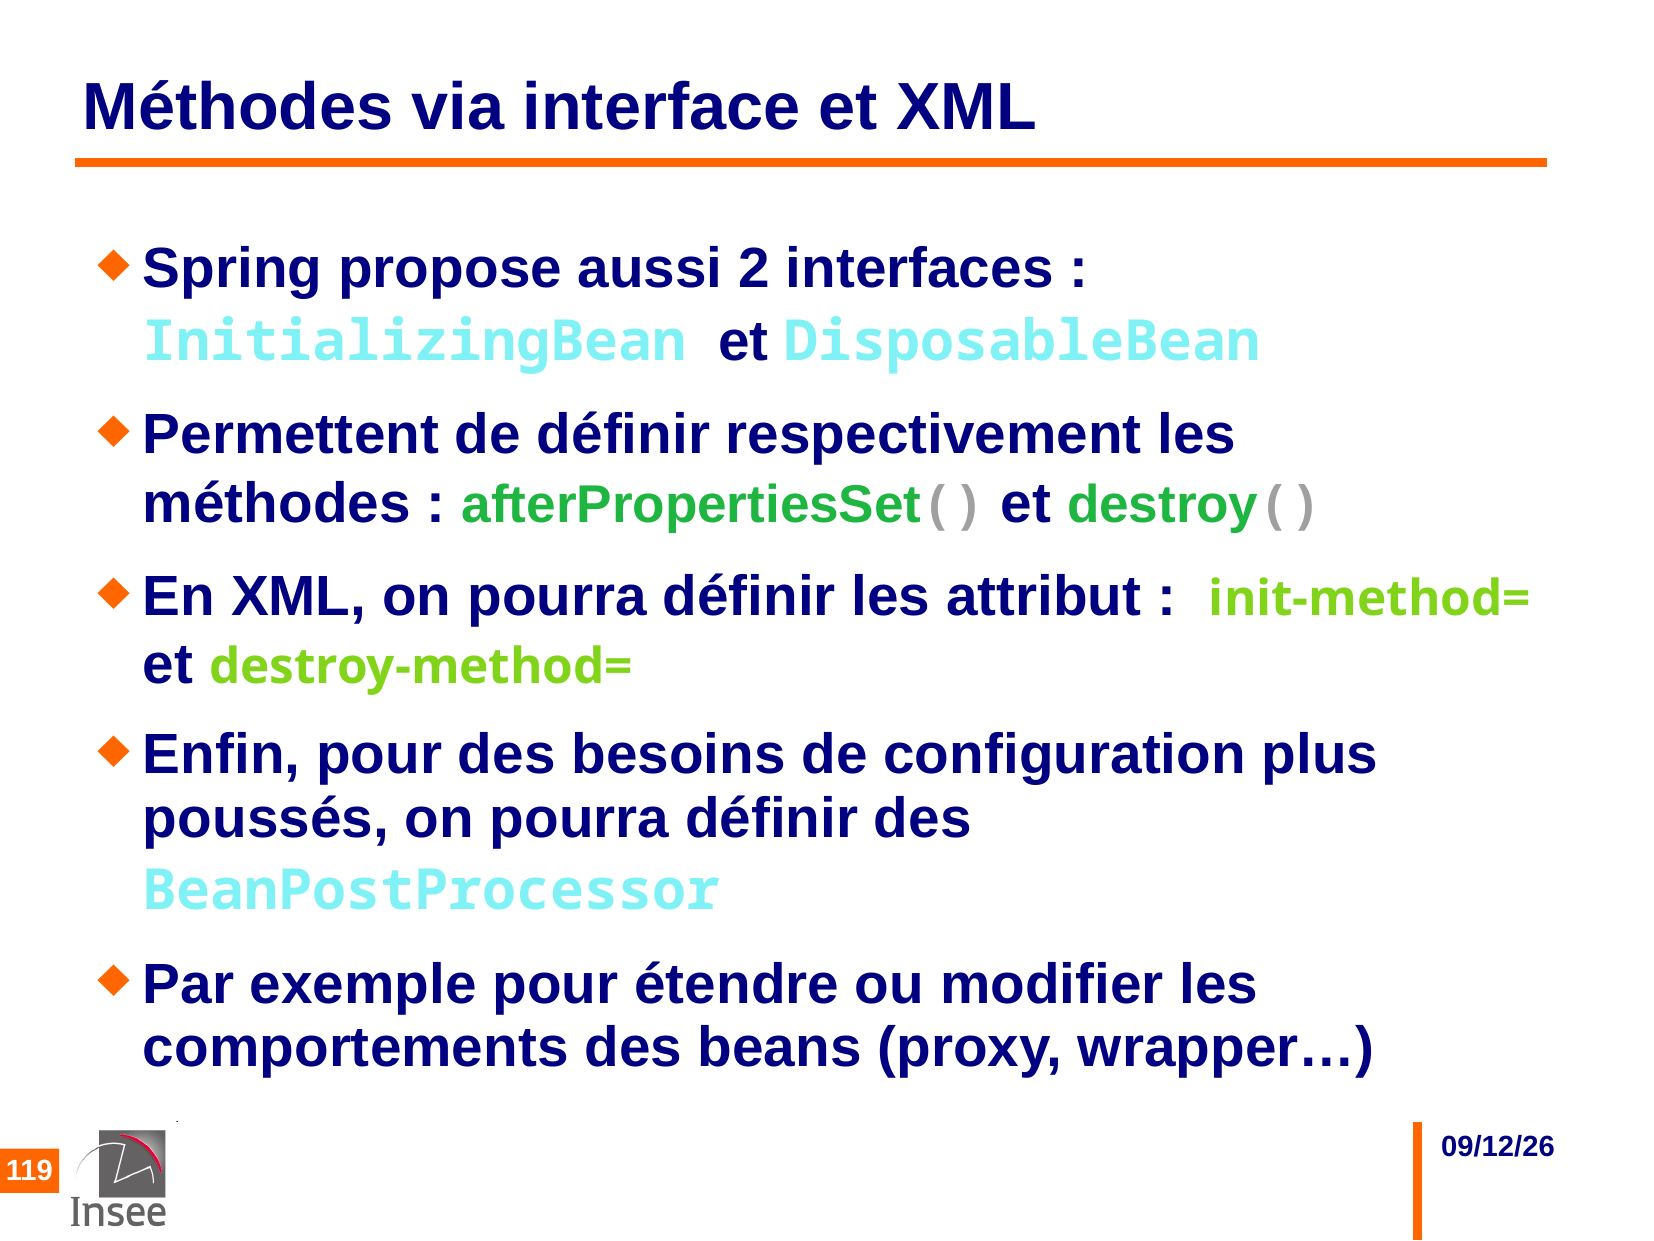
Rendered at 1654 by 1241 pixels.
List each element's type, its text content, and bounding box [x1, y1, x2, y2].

list Spring propose aussi 2 interfaces : InitializingBean et DisposableBean Permettent de définir respectivement les méthodes : afterPropertiesSet() et destroy() En XML, on pourra définir les attribut : init-method= et destroy-method= Enfin, pour des besoins de configuration plus poussés, on pourra définir des BeanPostProcessor Par exemple pour étendre ou modifier les comportements des beans (proxy, wrapper…) [82, 236, 1548, 1087]
title Méthodes via interface et XML [82, 49, 1619, 163]
picture [62, 1121, 178, 1241]
